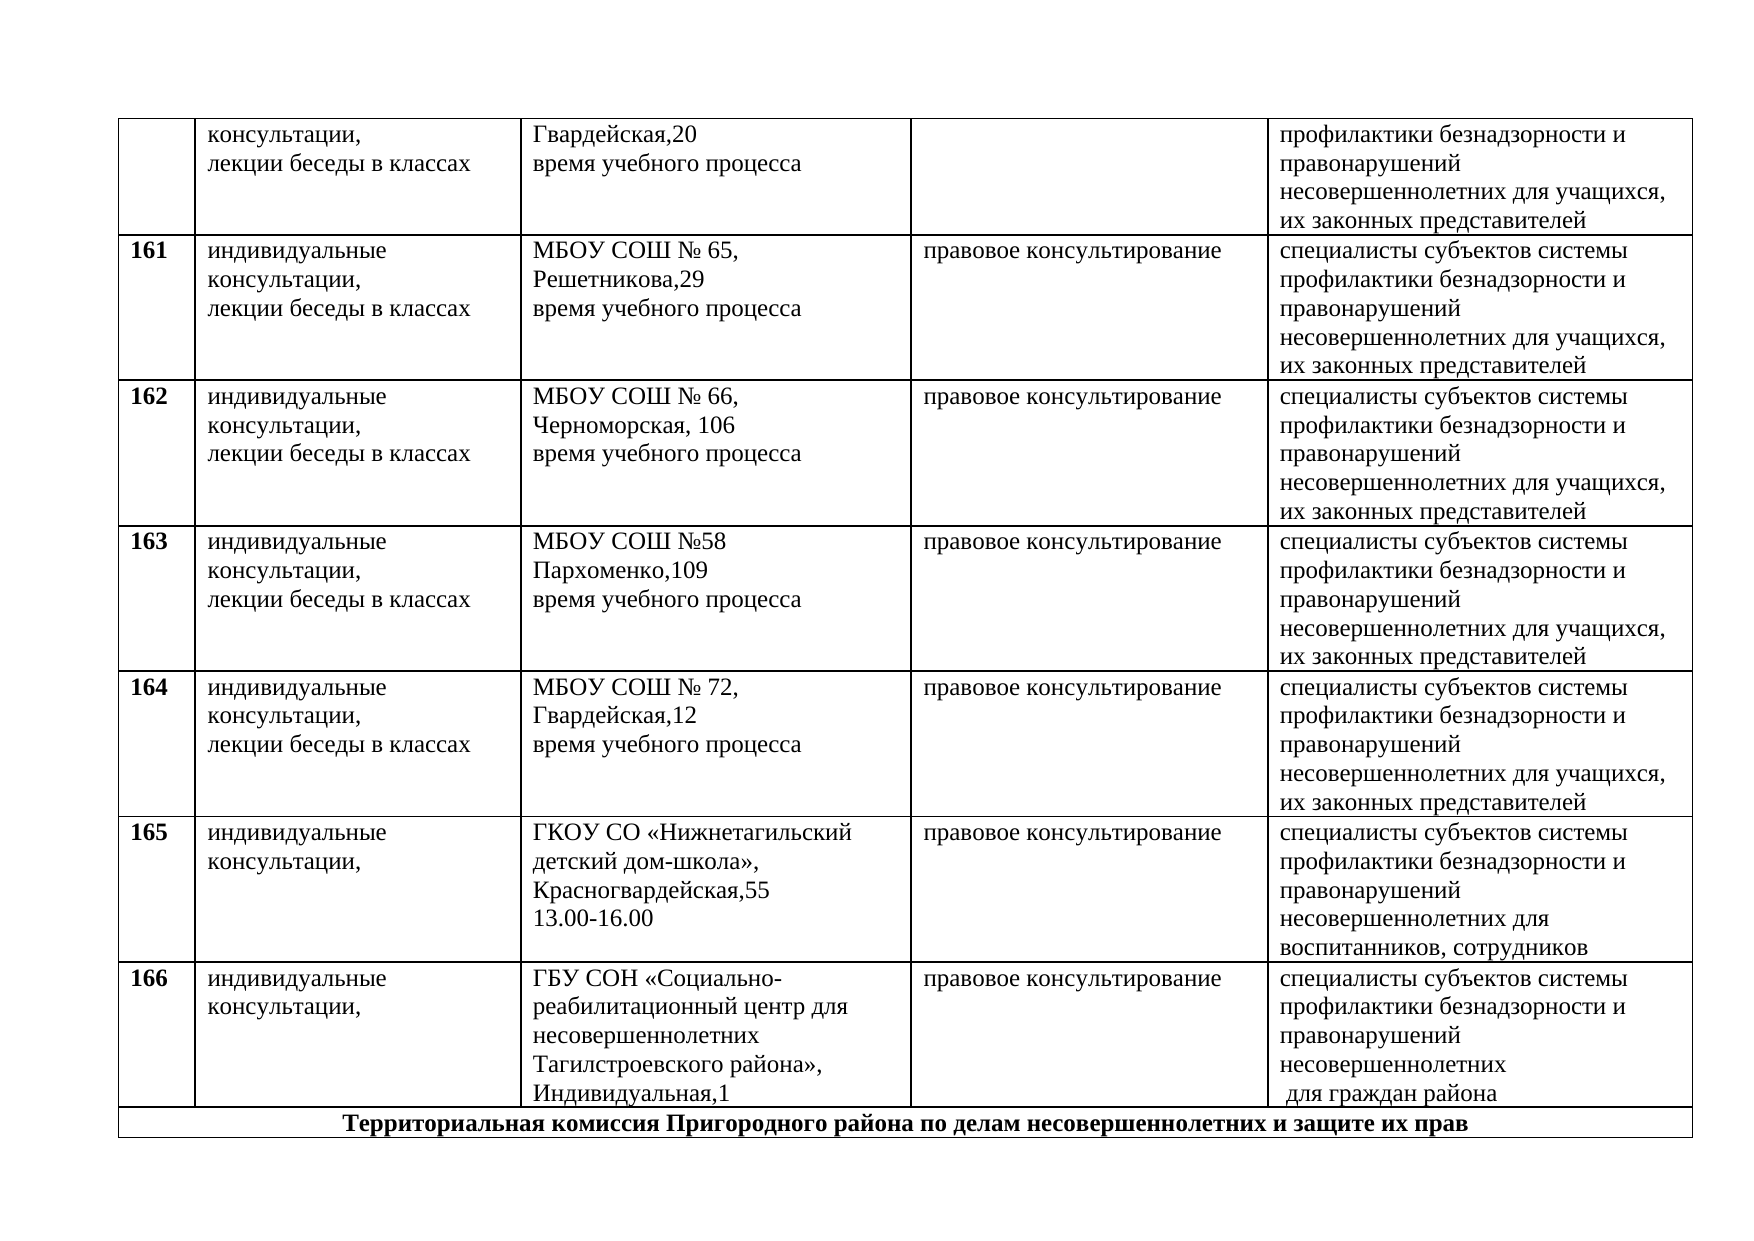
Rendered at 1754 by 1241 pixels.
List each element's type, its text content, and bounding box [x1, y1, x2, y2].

table_cell 164 [119, 672, 194, 816]
table_cell специалисты субъектов системы профилактики безнадзорности и правонарушений несовершеннолетних для граждан района [1269, 963, 1692, 1106]
table_cell правовое консультирование [912, 381, 1267, 525]
table_cell МБОУ СОШ №58 Пархоменко,109 время учебного процесса [522, 527, 910, 670]
table_cell правовое консультирование [912, 672, 1267, 816]
table_cell специалисты субъектов системы профилактики безнадзорности и правонарушений несовершеннолетних для учащихся, их законных представителей [1269, 527, 1692, 670]
table_cell 161 [119, 236, 194, 379]
table_cell правовое консультирование [912, 236, 1267, 379]
table_cell ГКОУ СО «Нижнетагильский детский дом-школа», Красногвардейская,55 13.00-16.00 [522, 817, 910, 961]
table_cell [912, 119, 1267, 234]
table_cell 163 [119, 527, 194, 670]
table_cell МБОУ СОШ № 65, Решетникова,29 время учебного процесса [522, 236, 910, 379]
table_cell 166 [119, 963, 194, 1106]
table_cell индивидуальные консультации, [196, 963, 520, 1106]
table_cell правовое консультирование [912, 527, 1267, 670]
table_cell Территориальная комиссия Пригородного района по делам несовершеннолетних и защите их прав [119, 1108, 1692, 1137]
table_cell [119, 119, 194, 234]
table_cell правовое консультирование [912, 817, 1267, 961]
table_cell ГБУ СОН «Социально-реабилитационный центр для несовершеннолетних Тагилстроевского района», Индивидуальная,1 [522, 963, 910, 1106]
table_cell специалисты субъектов системы профилактики безнадзорности и правонарушений несовершеннолетних для воспитанников, сотрудников [1269, 817, 1692, 961]
table_cell профилактики безнадзорности и правонарушений несовершеннолетних для учащихся, их законных представителей [1269, 119, 1692, 234]
table_cell 165 [119, 817, 194, 961]
table_cell индивидуальные консультации, [196, 817, 520, 961]
table_cell специалисты субъектов системы профилактики безнадзорности и правонарушений несовершеннолетних для учащихся, их законных представителей [1269, 381, 1692, 525]
table_cell индивидуальные консультации, лекции беседы в классах [196, 527, 520, 670]
table_cell МБОУ СОШ № 72, Гвардейская,12 время учебного процесса [522, 672, 910, 816]
table_cell Гвардейская,20 время учебного процесса [522, 119, 910, 234]
table_cell индивидуальные консультации, лекции беседы в классах [196, 381, 520, 525]
table_cell МБОУ СОШ № 66, Черноморская, 106 время учебного процесса [522, 381, 910, 525]
table_cell консультации, лекции беседы в классах [196, 119, 520, 234]
table_cell специалисты субъектов системы профилактики безнадзорности и правонарушений несовершеннолетних для учащихся, их законных представителей [1269, 236, 1692, 379]
table_cell 162 [119, 381, 194, 525]
table_cell индивидуальные консультации, лекции беседы в классах [196, 672, 520, 816]
table_cell специалисты субъектов системы профилактики безнадзорности и правонарушений несовершеннолетних для учащихся, их законных представителей [1269, 672, 1692, 816]
table_cell правовое консультирование [912, 963, 1267, 1106]
table_cell индивидуальные консультации, лекции беседы в классах [196, 236, 520, 379]
